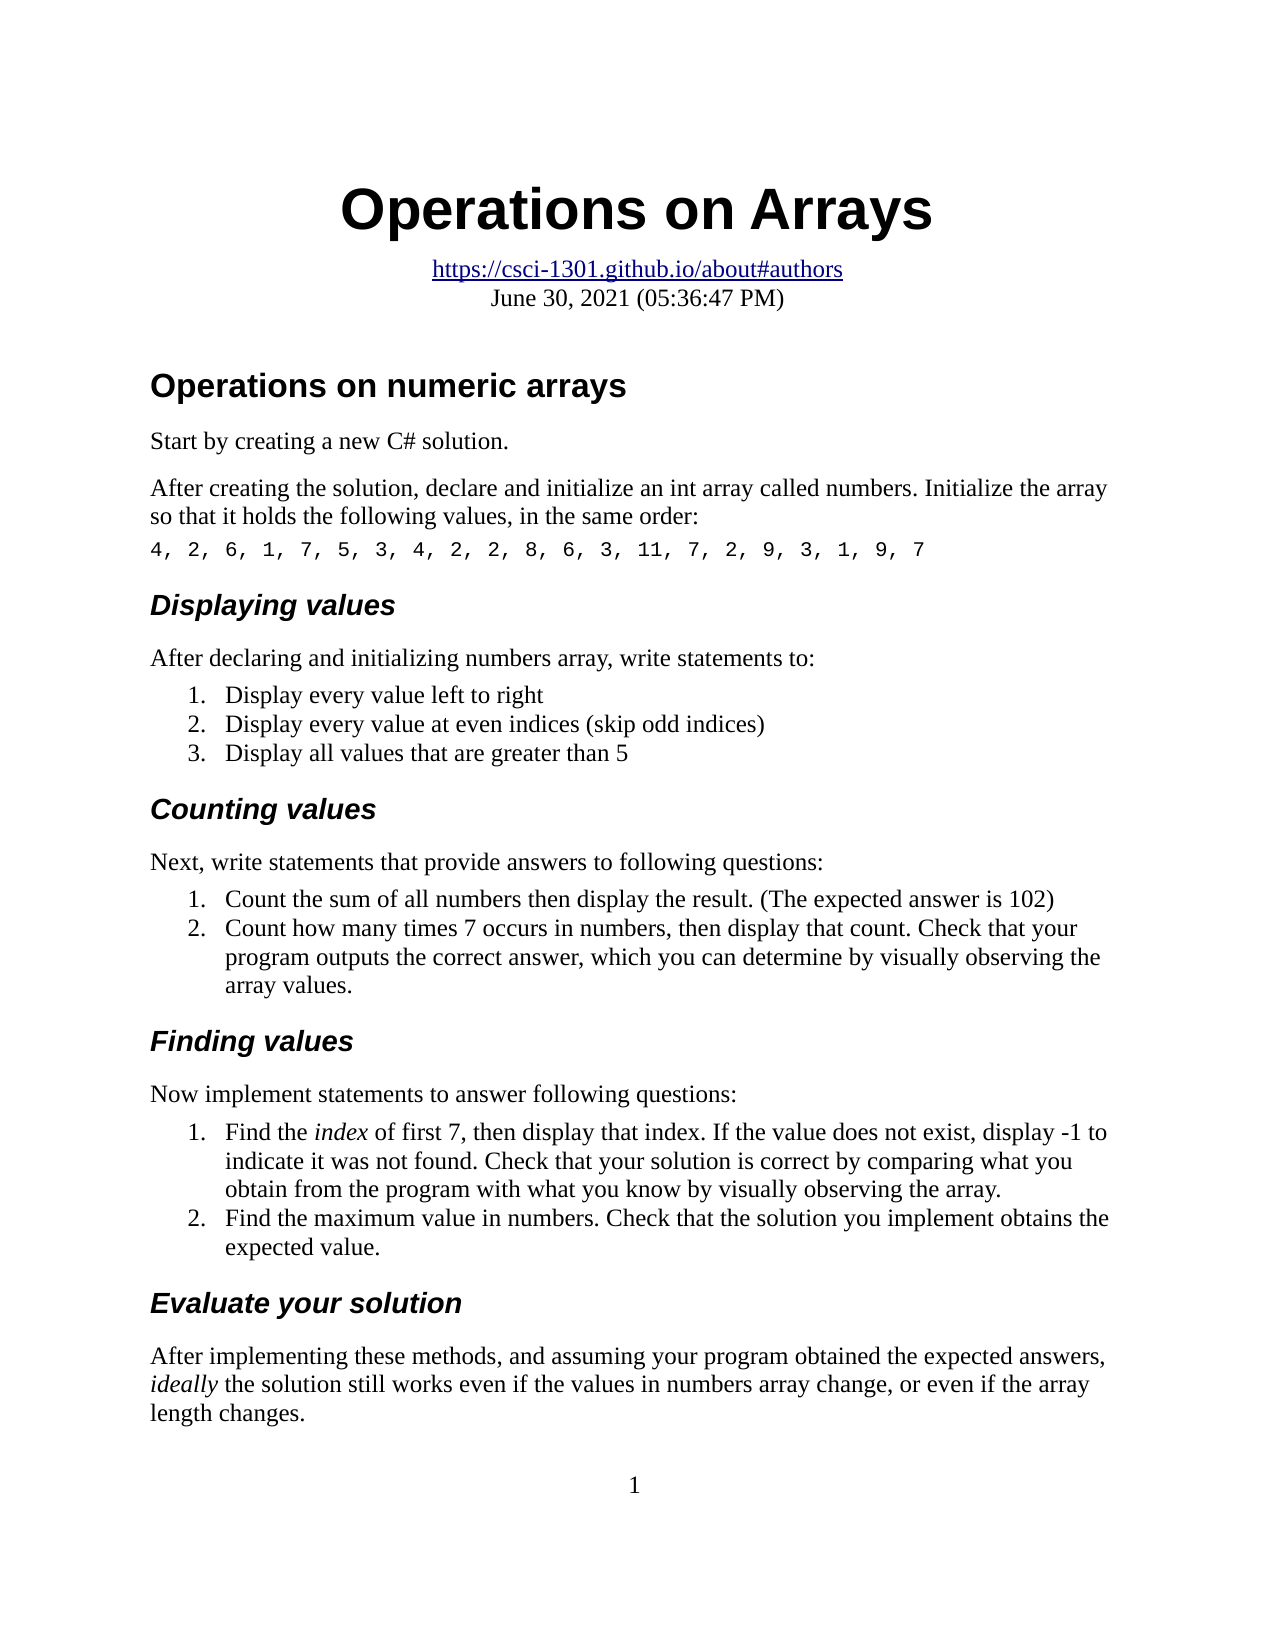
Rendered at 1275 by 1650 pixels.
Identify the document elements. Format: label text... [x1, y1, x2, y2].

list Display every value at even indices (skip odd indices) [187, 709, 1125, 738]
subtitle Finding values [150, 1024, 1125, 1058]
text After declaring and initializing numbers array, write statements to: [150, 643, 1125, 671]
list Count how many times 7 occurs in numbers, then display that count. Check that your program outputs the correct answer, which you can determine by visually observing the array values. [187, 913, 1125, 999]
list Find the index of first 7, then display that index. If the value does not exist, display -1 to indicate it was not found. Check that your solution is correct by comparing what you obtain from the program with what you know by visually observing the array. [187, 1117, 1125, 1203]
list Find the maximum value in numbers. Check that the solution you implement obtains the expected value. [187, 1203, 1125, 1261]
subtitle Operations on numeric arrays [150, 366, 1125, 404]
list Display all values that are greater than 5 [187, 738, 1125, 767]
text After implementing these methods, and assuming your program obtained the expected answers, ideally the solution still works even if the values in numbers array change, or even if the array length changes. [150, 1341, 1125, 1427]
text Now implement statements to answer following questions: [150, 1079, 1125, 1108]
text June 30, 2021 (05:36:47 PM) [150, 283, 1125, 312]
text https://csci-1301.github.io/about#authors [150, 254, 1125, 283]
subtitle Evaluate your solution [150, 1286, 1125, 1319]
title Operations on Arrays [150, 175, 1125, 242]
list Display every value left to right [187, 680, 1125, 709]
subtitle Counting values [150, 792, 1125, 825]
text After creating the solution, declare and initialize an int array called numbers. Initialize the array so that it holds the following values, in the same order: [150, 473, 1125, 530]
list Count the sum of all numbers then display the result. (The expected answer is 102) [187, 884, 1125, 913]
text Next, write statements that provide answers to following questions: [150, 847, 1125, 875]
text 4, 2, 6, 1, 7, 5, 3, 4, 2, 2, 8, 6, 3, 11, 7, 2, 9, 3, 1, 9, 7 [150, 539, 1125, 563]
text Start by creating a new C# solution. [150, 426, 1125, 455]
subtitle Displaying values [150, 588, 1125, 621]
